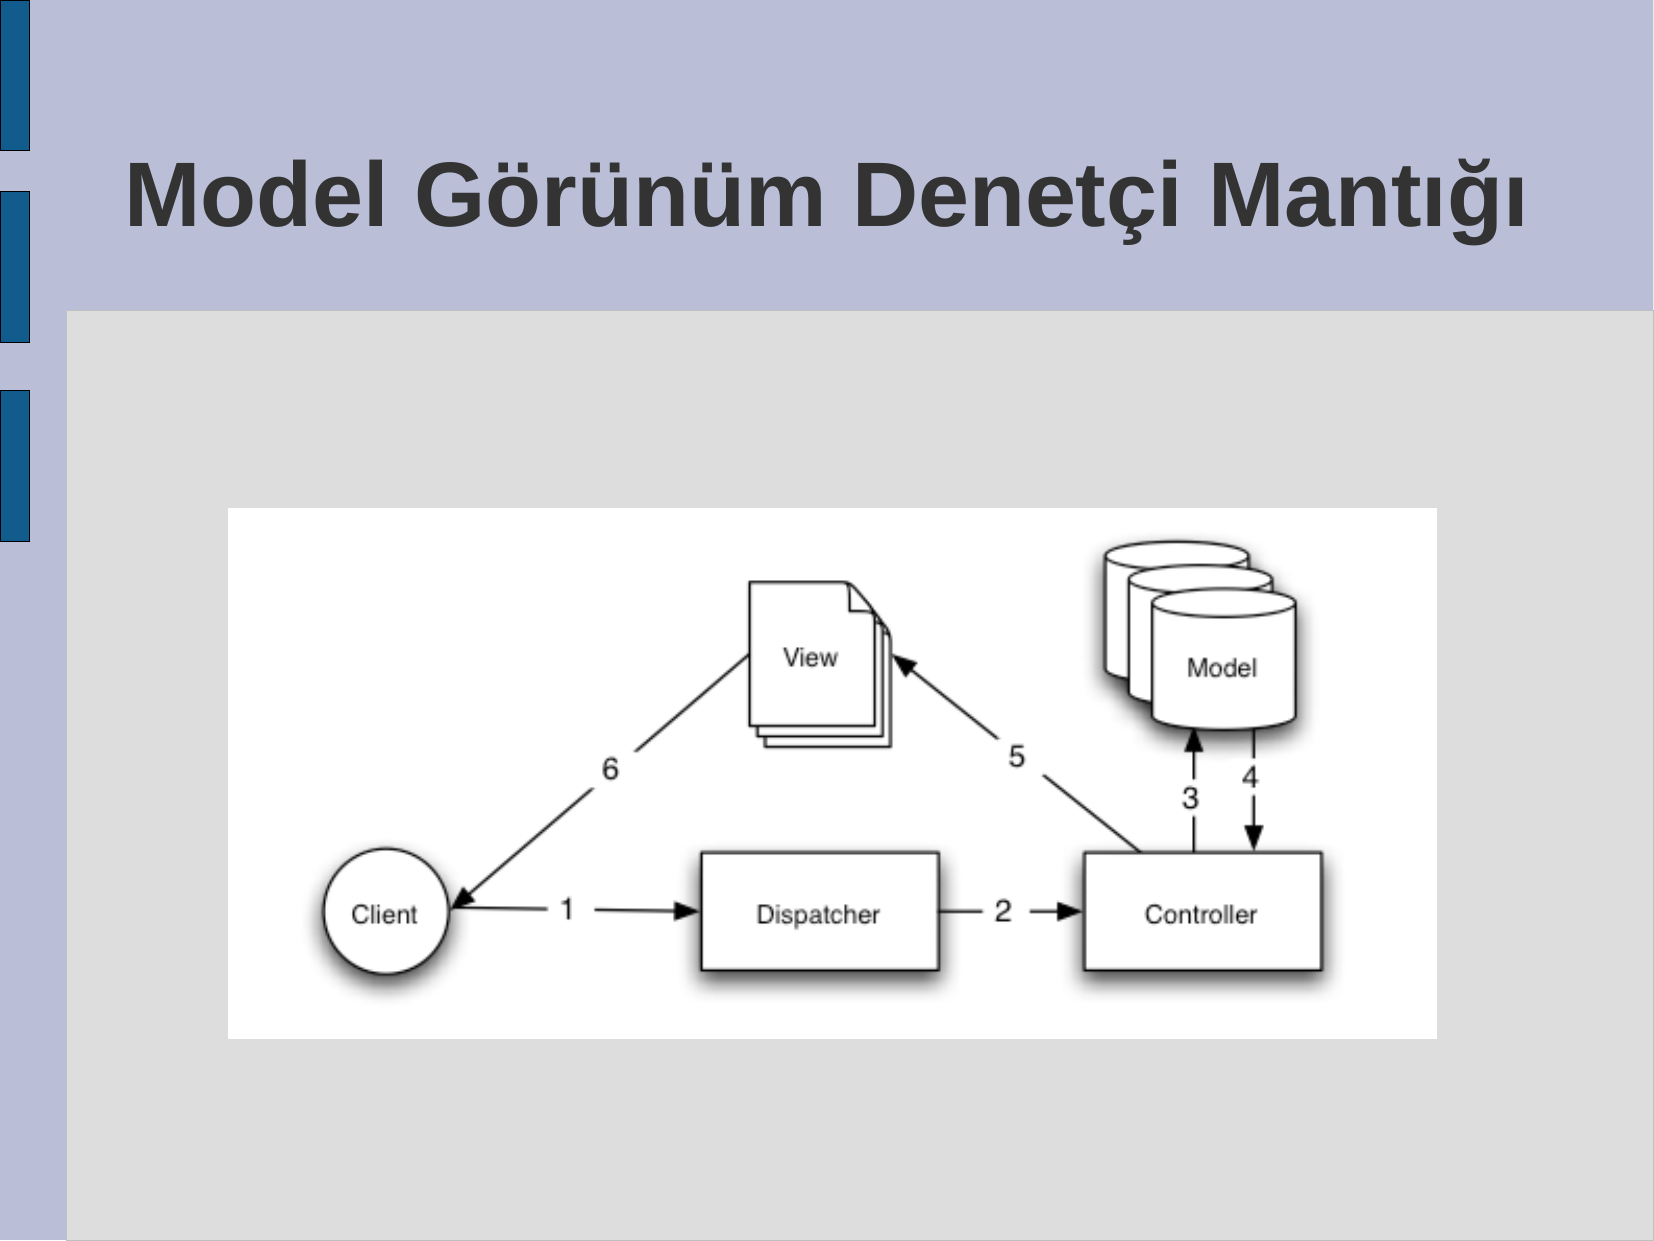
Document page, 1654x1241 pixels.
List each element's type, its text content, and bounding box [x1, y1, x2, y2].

title Model Görünüm Denetçi Mantığı [121, 91, 1534, 299]
picture [228, 508, 1437, 1039]
